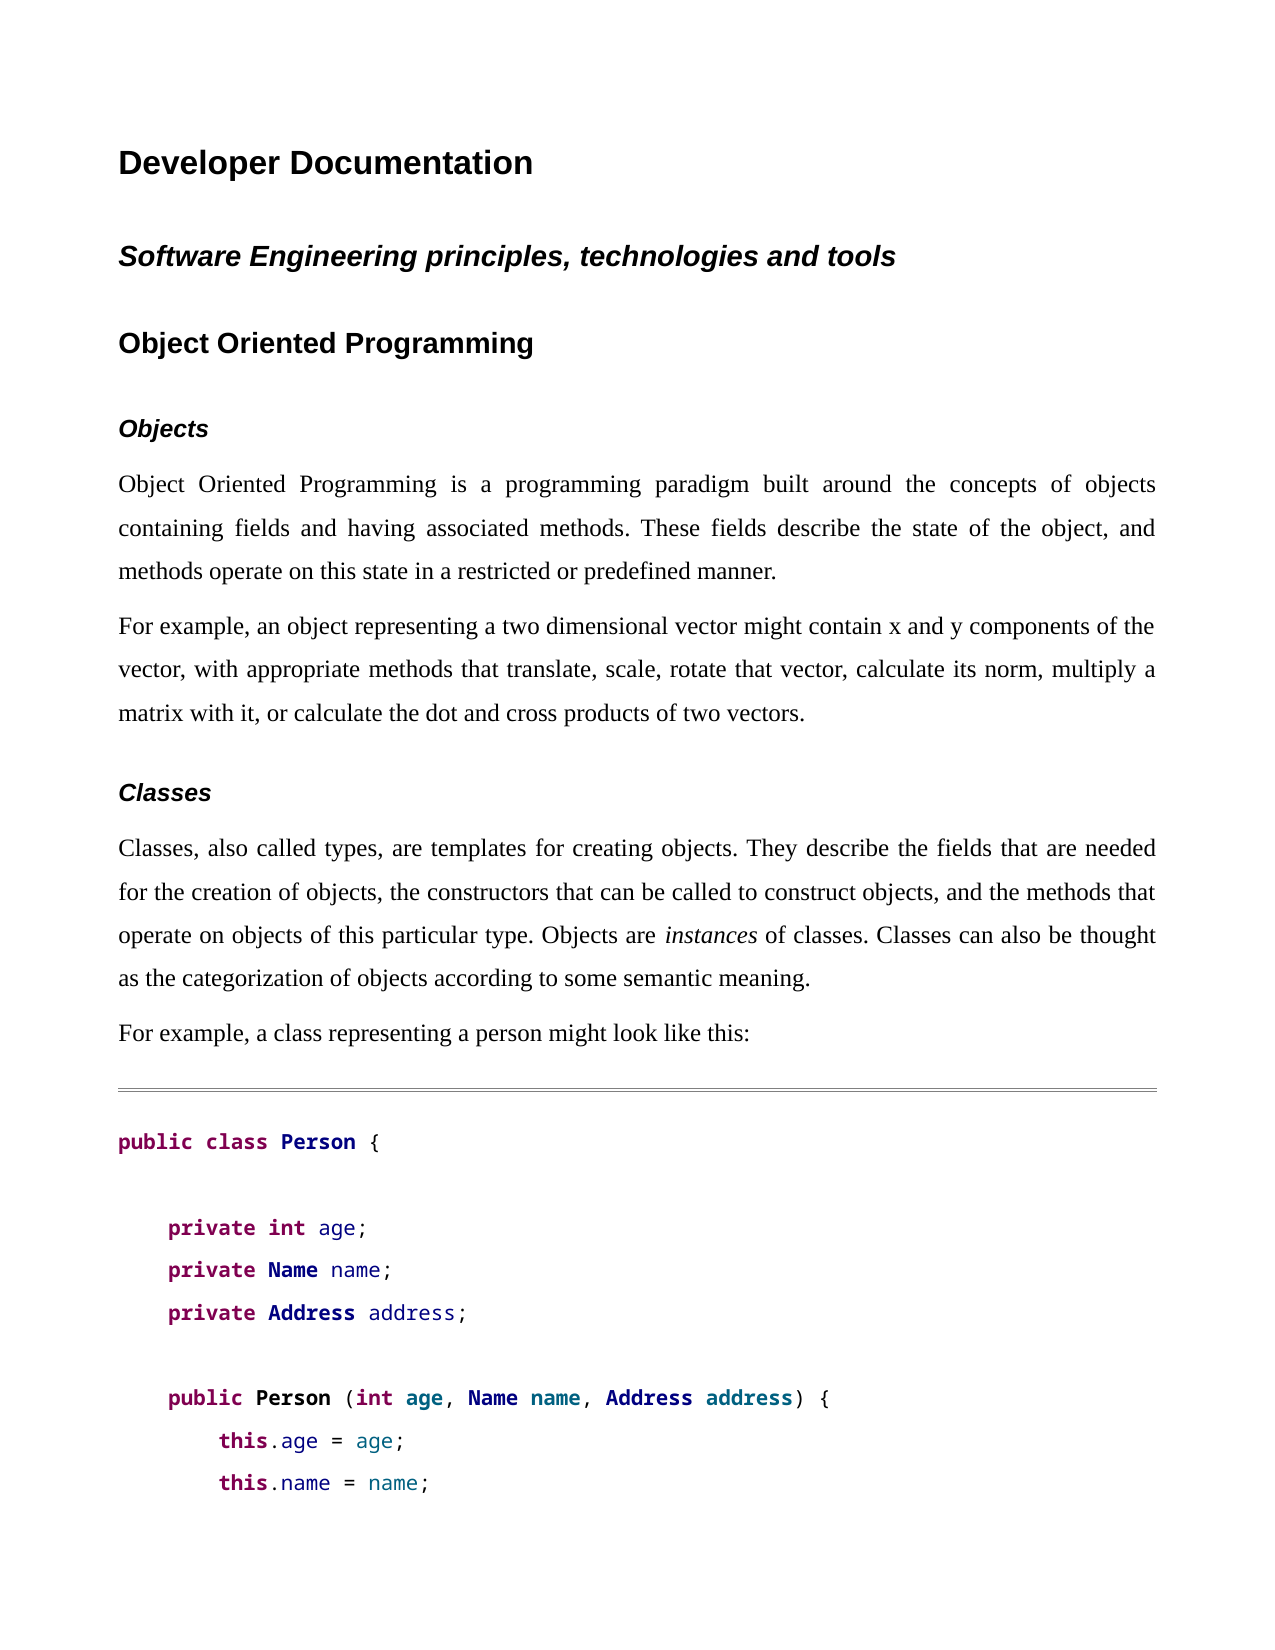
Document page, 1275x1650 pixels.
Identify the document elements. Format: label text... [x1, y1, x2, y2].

text public Person (int age, Name name, Address address) { [118, 1383, 1157, 1412]
text For example, an object representing a two dimensional vector might contain x and y components of the vector, with appropriate methods that translate, scale, rotate that vector, calculate its norm, multiply a matrix with it, or calculate the dot and cross products of two vectors. [118, 611, 1157, 726]
text private Name name; [118, 1255, 1157, 1284]
text Classes, also called types, are templates for creating objects. They describe the fields that are needed for the creation of objects, the constructors that can be called to construct objects, and the methods that operate on objects of this particular type. Objects are instances of classes. Classes can also be thought as the categorization of objects according to some semantic meaning. [118, 833, 1157, 992]
subtitle Classes [118, 778, 1157, 807]
text private int age; [118, 1213, 1157, 1241]
text this.age = age; [118, 1426, 1157, 1454]
subtitle Software Engineering principles, technologies and tools [118, 238, 1157, 272]
subtitle Object Oriented Programming [118, 326, 1157, 360]
text this.name = name; [118, 1468, 1157, 1497]
subtitle Objects [118, 414, 1157, 443]
text Object Oriented Programming is a programming paradigm built around the concepts of objects containing fields and having associated methods. These fields describe the state of the object, and methods operate on this state in a restricted or predefined manner. [118, 469, 1157, 584]
text public class Person { [118, 1127, 1157, 1156]
text For example, a class representing a person might look like this: [118, 1018, 1157, 1047]
subtitle Developer Documentation [118, 143, 1157, 182]
text private Address address; [118, 1298, 1157, 1326]
